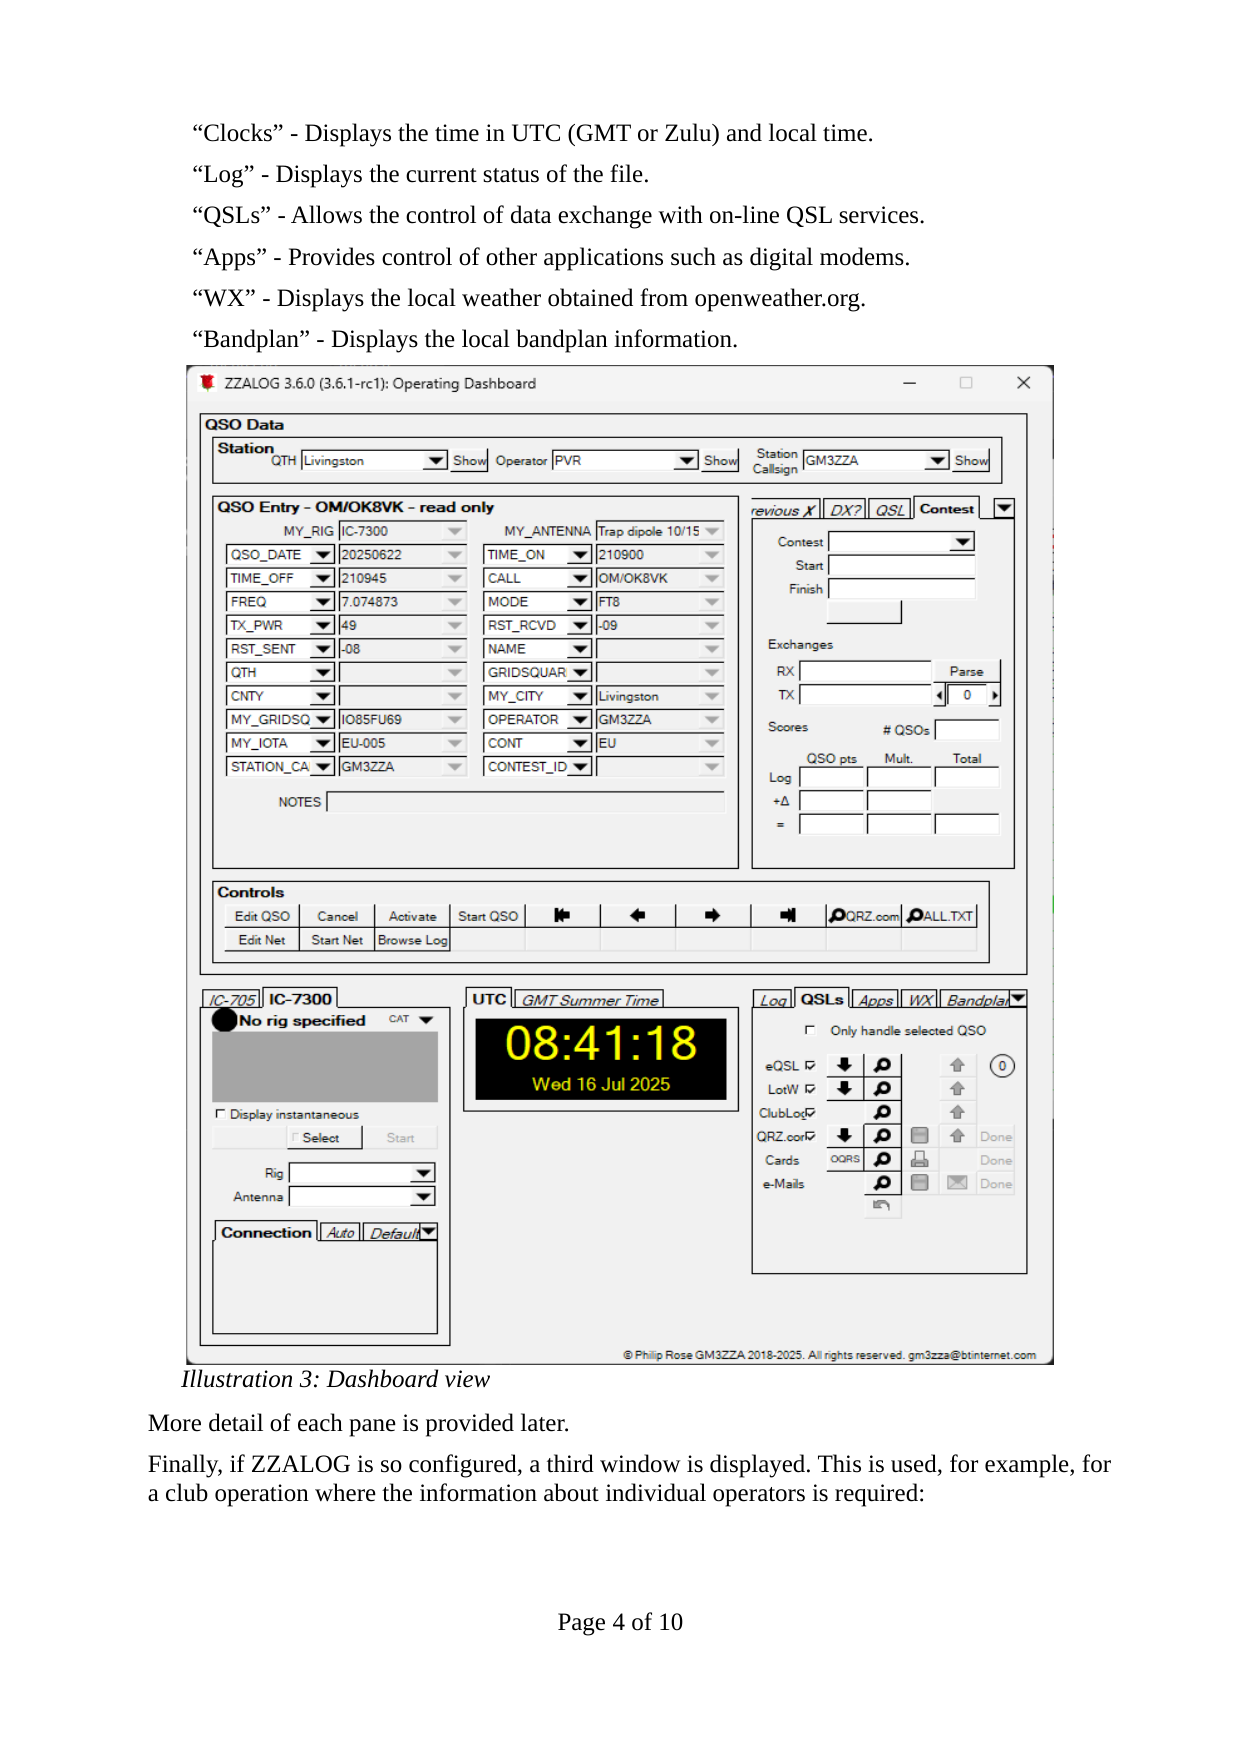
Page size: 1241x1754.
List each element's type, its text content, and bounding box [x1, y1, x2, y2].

text Finally, if ZZALOG is so configured, a third window is displayed. This is used, for example, for a club operation where the information about individual operators is required: [148, 1449, 1122, 1507]
text Illustration 3: Dashboard view [181, 1365, 1059, 1393]
text “Apps” - Provides control of other applications such as digital modems. [192, 242, 1122, 271]
text “Clocks” - Displays the time in UTC (GMT or Zulu) and local time. [192, 118, 1122, 147]
text “QSLs” - Allows the control of data exchange with on-line QSL services. [192, 201, 1122, 229]
text “Bandplan” - Displays the local bandplan information. [192, 324, 1122, 353]
text “WX” - Displays the local weather obtained from openweather.org. [192, 283, 1122, 312]
text “Log” - Displays the current status of the file. [192, 159, 1122, 188]
text More detail of each pane is provided later. [148, 1365, 1122, 1437]
picture [186, 365, 1054, 1365]
